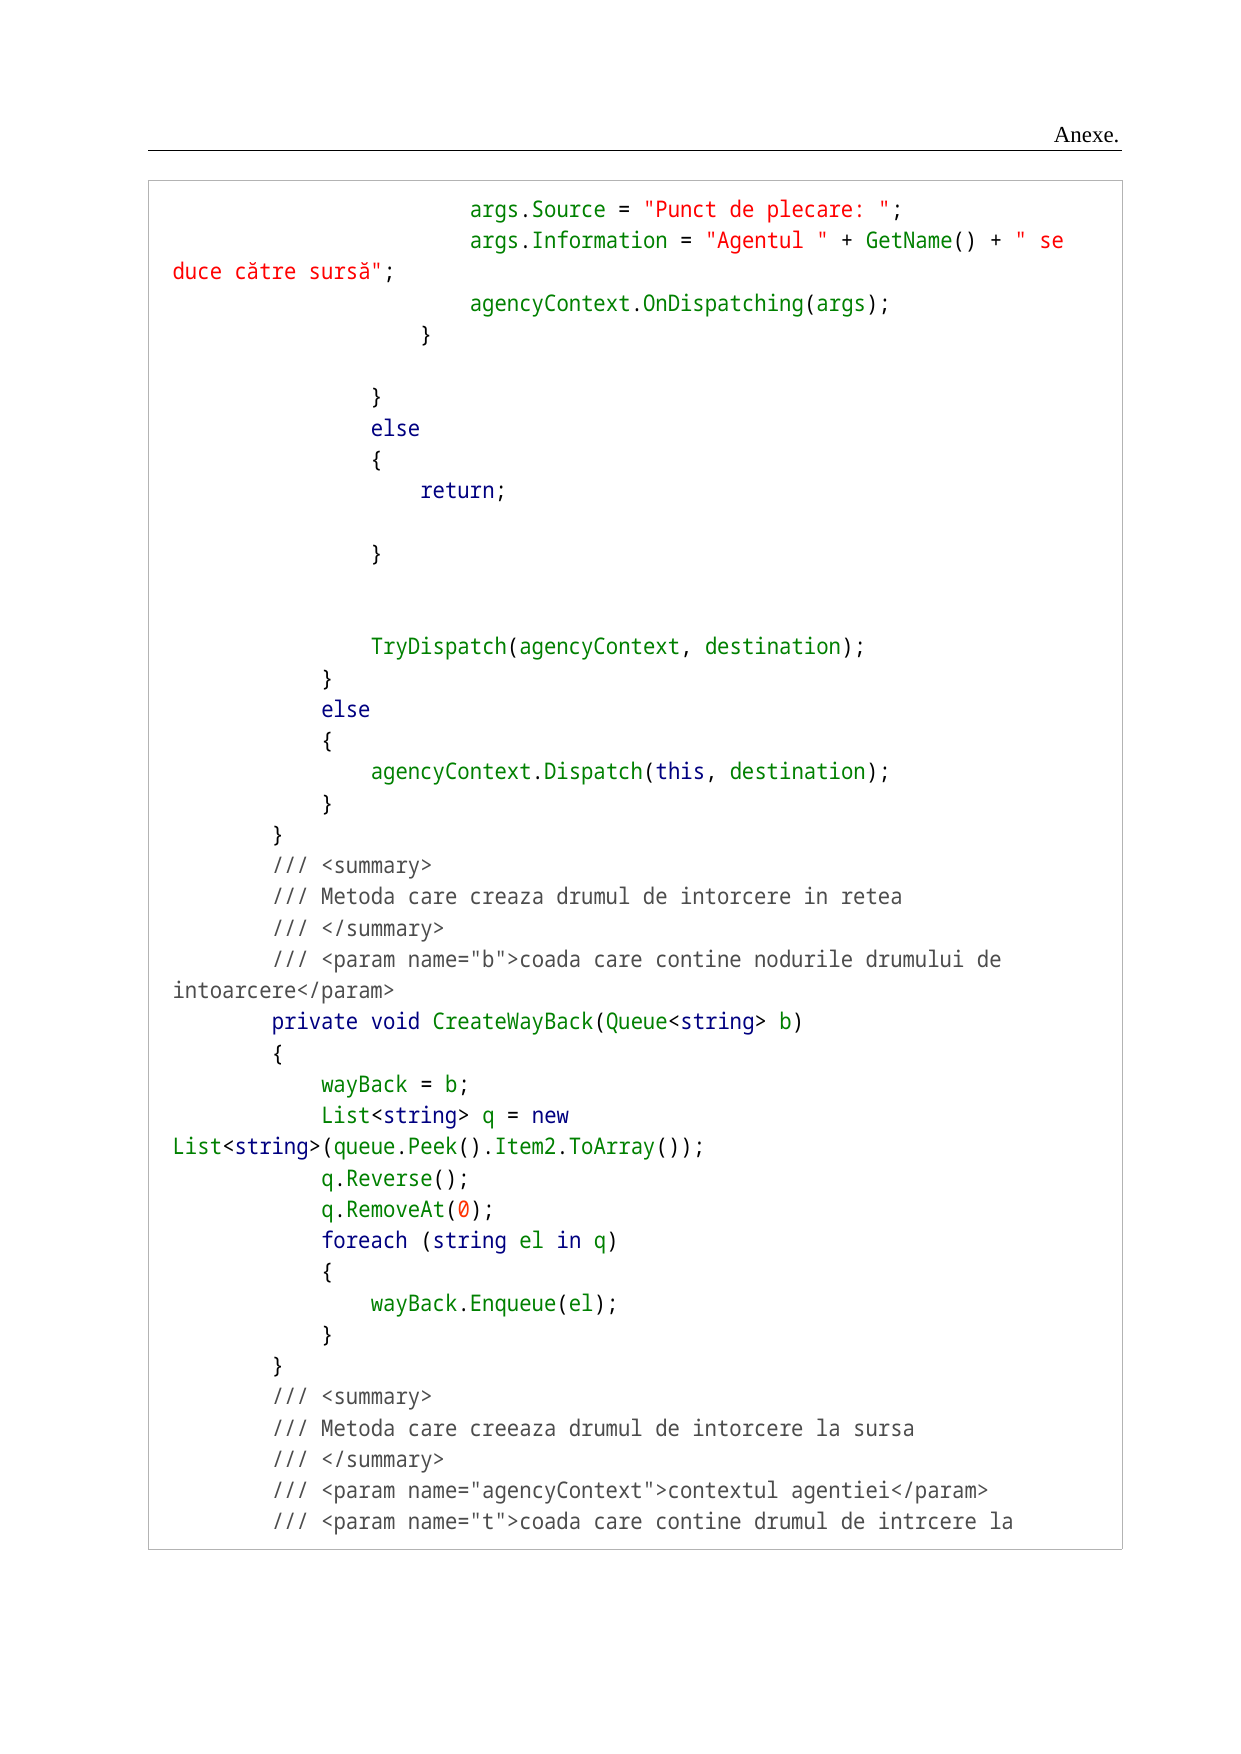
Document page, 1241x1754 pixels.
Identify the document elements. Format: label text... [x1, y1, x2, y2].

text args.Information = "Agentul " + GetName() + " se duce către sursă"; [149, 211, 1122, 274]
text { [149, 711, 1122, 743]
text } [149, 649, 1122, 680]
text /// <param name="t">coada care contine drumul de intrcere la [149, 1493, 1122, 1549]
text agencyContext.Dispatch(this, destination); [149, 743, 1122, 774]
text } [149, 368, 1122, 399]
text /// Metoda care creaza drumul de intorcere in retea [149, 868, 1122, 899]
text args.Source = "Punct de plecare: "; [149, 181, 1122, 211]
text } [149, 805, 1122, 836]
text q.RemoveAt(0); [149, 1180, 1122, 1211]
text /// </summary> [149, 1430, 1122, 1461]
text /// <param name="b">coada care contine nodurile drumului de intoarcere</param> [149, 930, 1122, 993]
text agencyContext.OnDispatching(args); [149, 274, 1122, 305]
text /// Metoda care creeaza drumul de intorcere la sursa [149, 1399, 1122, 1430]
text List<string> q = new List<string>(queue.Peek().Item2.ToArray()); [149, 1086, 1122, 1149]
text } [149, 1305, 1122, 1336]
text } [149, 524, 1122, 568]
text /// <summary> [149, 1368, 1122, 1399]
text /// </summary> [149, 899, 1122, 930]
text } [149, 774, 1122, 805]
text TryDispatch(agencyContext, destination); [149, 618, 1122, 649]
text } [149, 1336, 1122, 1368]
text foreach (string el in q) [149, 1211, 1122, 1243]
text { [149, 1024, 1122, 1055]
text else [149, 399, 1122, 430]
text else [149, 680, 1122, 711]
text wayBack.Enqueue(el); [149, 1274, 1122, 1305]
text /// <param name="agencyContext">contextul agentiei</param> [149, 1461, 1122, 1493]
text { [149, 430, 1122, 461]
text { [149, 1243, 1122, 1274]
text /// <summary> [149, 836, 1122, 868]
text private void CreateWayBack(Queue<string> b) [149, 993, 1122, 1024]
text return; [149, 461, 1122, 505]
text } [149, 305, 1122, 349]
text wayBack = b; [149, 1055, 1122, 1086]
text q.Reverse(); [149, 1149, 1122, 1180]
